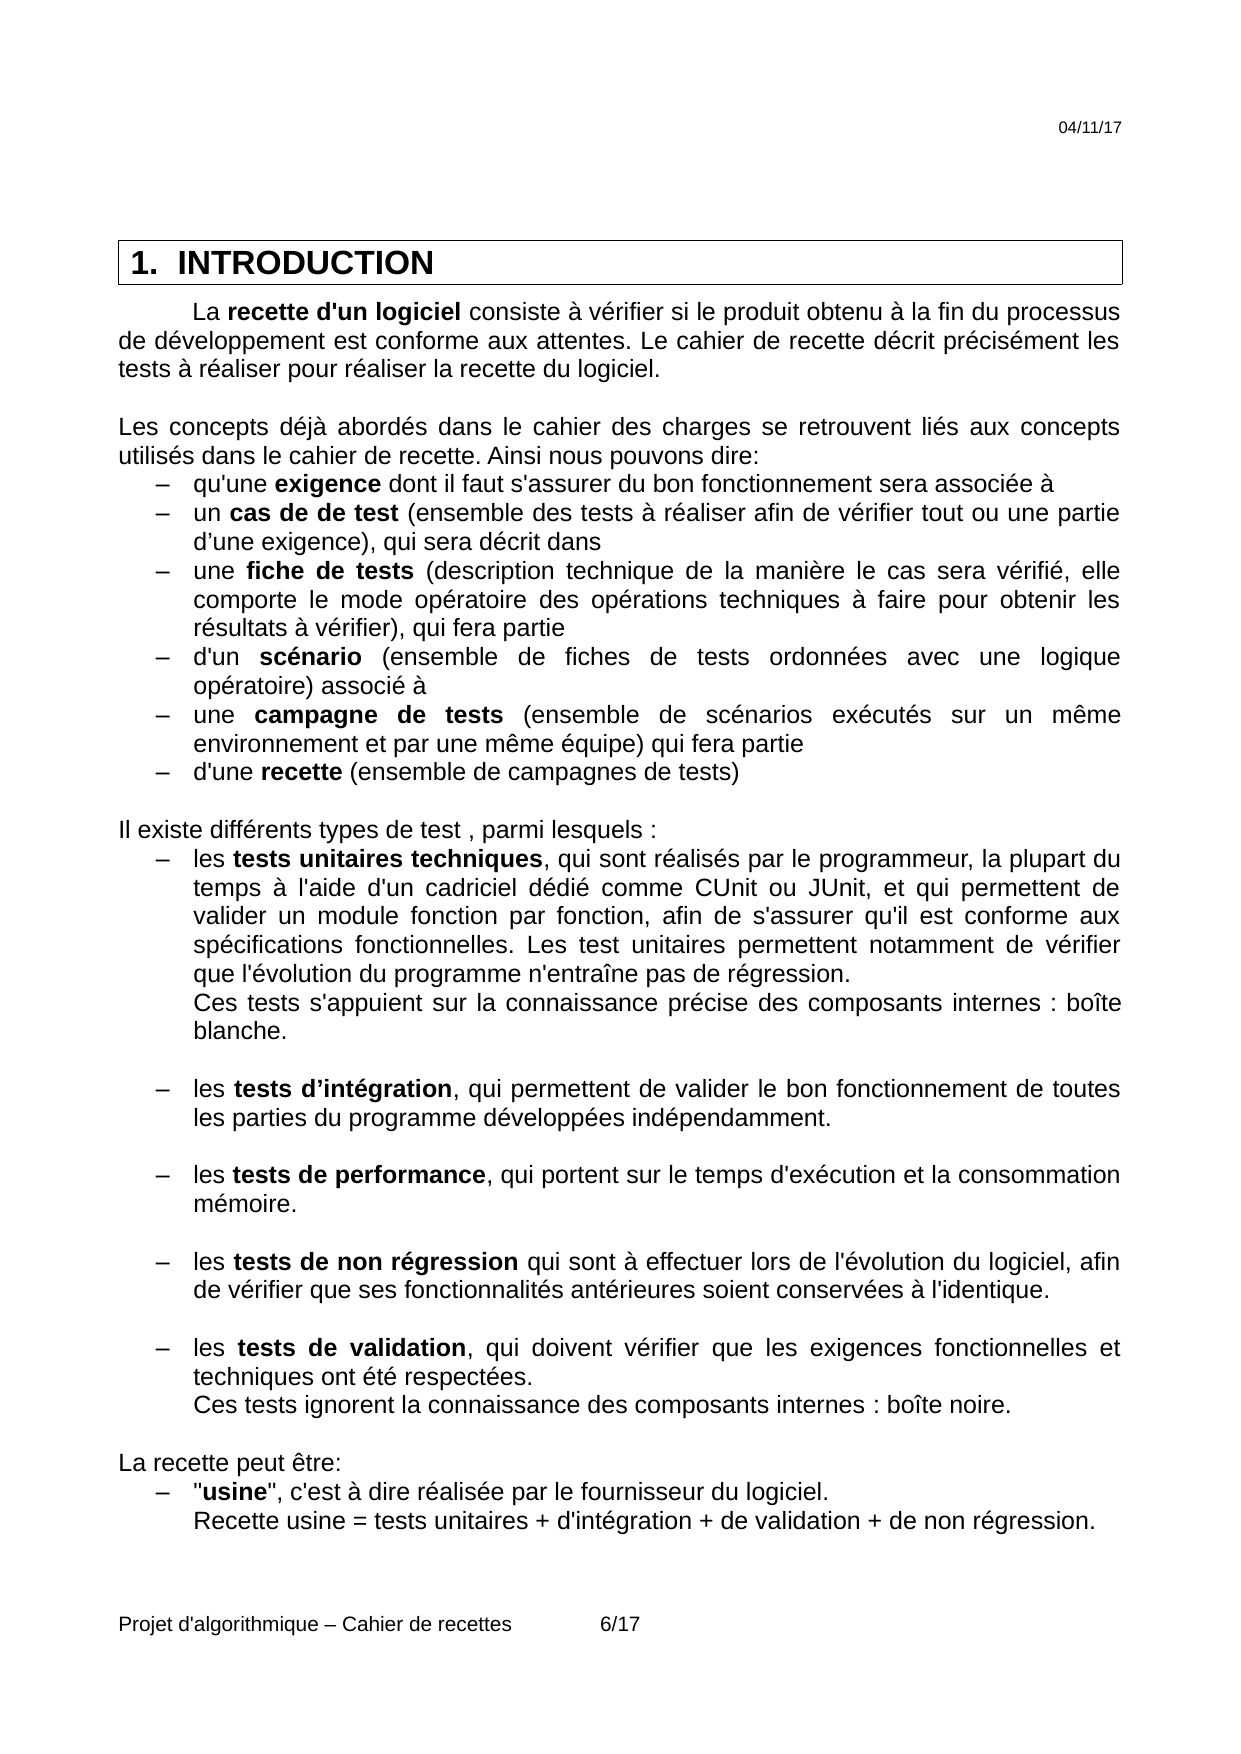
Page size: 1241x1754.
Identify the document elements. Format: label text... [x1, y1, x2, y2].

list qu'une exigence dont il faut s'assurer du bon fonctionnement sera associée à [156, 469, 1122, 498]
list une campagne de tests (ensemble de scénarios exécutés sur un même environnement et par une même équipe) qui fera partie [156, 700, 1122, 757]
text Les concepts déjà abordés dans le cahier des charges se retrouvent liés aux concepts utilisés dans le cahier de recette. Ainsi nous pouvons dire: [118, 412, 1122, 469]
list Ces tests ignorent la connaissance des composants internes : boîte noire. [156, 1391, 1122, 1419]
list Ces tests s'appuient sur la connaissance précise des composants internes : boîte blanche. [156, 988, 1122, 1045]
list les tests de non régression qui sont à effectuer lors de l'évolution du logiciel, afin de vérifier que ses fonctionnalités antérieures soient conservées à l'identique. [156, 1247, 1122, 1304]
list les tests unitaires techniques, qui sont réalisés par le programmeur, la plupart du temps à l'aide d'un cadriciel dédié comme CUnit ou JUnit, et qui permettent de valider un module fonction par fonction, afin de s'assurer qu'il est conforme aux spécifications fonctionnelles. Les test unitaires permettent notamment de vérifier que l'évolution du programme n'entraîne pas de régression. [156, 844, 1122, 988]
text La recette peut être: [118, 1448, 1122, 1477]
list les tests d’intégration, qui permettent de valider le bon fonctionnement de toutes les parties du programme développées indépendamment. [156, 1074, 1122, 1131]
list un cas de de test (ensemble des tests à réaliser afin de vérifier tout ou une partie d’une exigence), qui sera décrit dans [156, 498, 1122, 556]
text Il existe différents types de test , parmi lesquels : [118, 815, 1122, 844]
list les tests de performance, qui portent sur le temps d'exécution et la consommation mémoire. [156, 1160, 1122, 1218]
list les tests de validation, qui doivent vérifier que les exigences fonctionnelles et techniques ont été respectées. [156, 1333, 1122, 1391]
list d'une recette (ensemble de campagnes de tests) [156, 757, 1122, 786]
subtitle INTRODUCTION [119, 241, 1122, 284]
list "usine", c'est à dire réalisée par le fournisseur du logiciel. [156, 1477, 1122, 1506]
text La recette d'un logiciel consiste à vérifier si le produit obtenu à la fin du processus de développement est conforme aux attentes. Le cahier de recette décrit précisément les tests à réaliser pour réaliser la recette du logiciel. [118, 297, 1122, 383]
list Recette usine = tests unitaires + d'intégration + de validation + de non régression. [156, 1506, 1122, 1534]
list une fiche de tests (description technique de la manière le cas sera vérifié, elle comporte le mode opératoire des opérations techniques à faire pour obtenir les résultats à vérifier), qui fera partie [156, 556, 1122, 642]
list d'un scénario (ensemble de fiches de tests ordonnées avec une logique opératoire) associé à [156, 642, 1122, 700]
